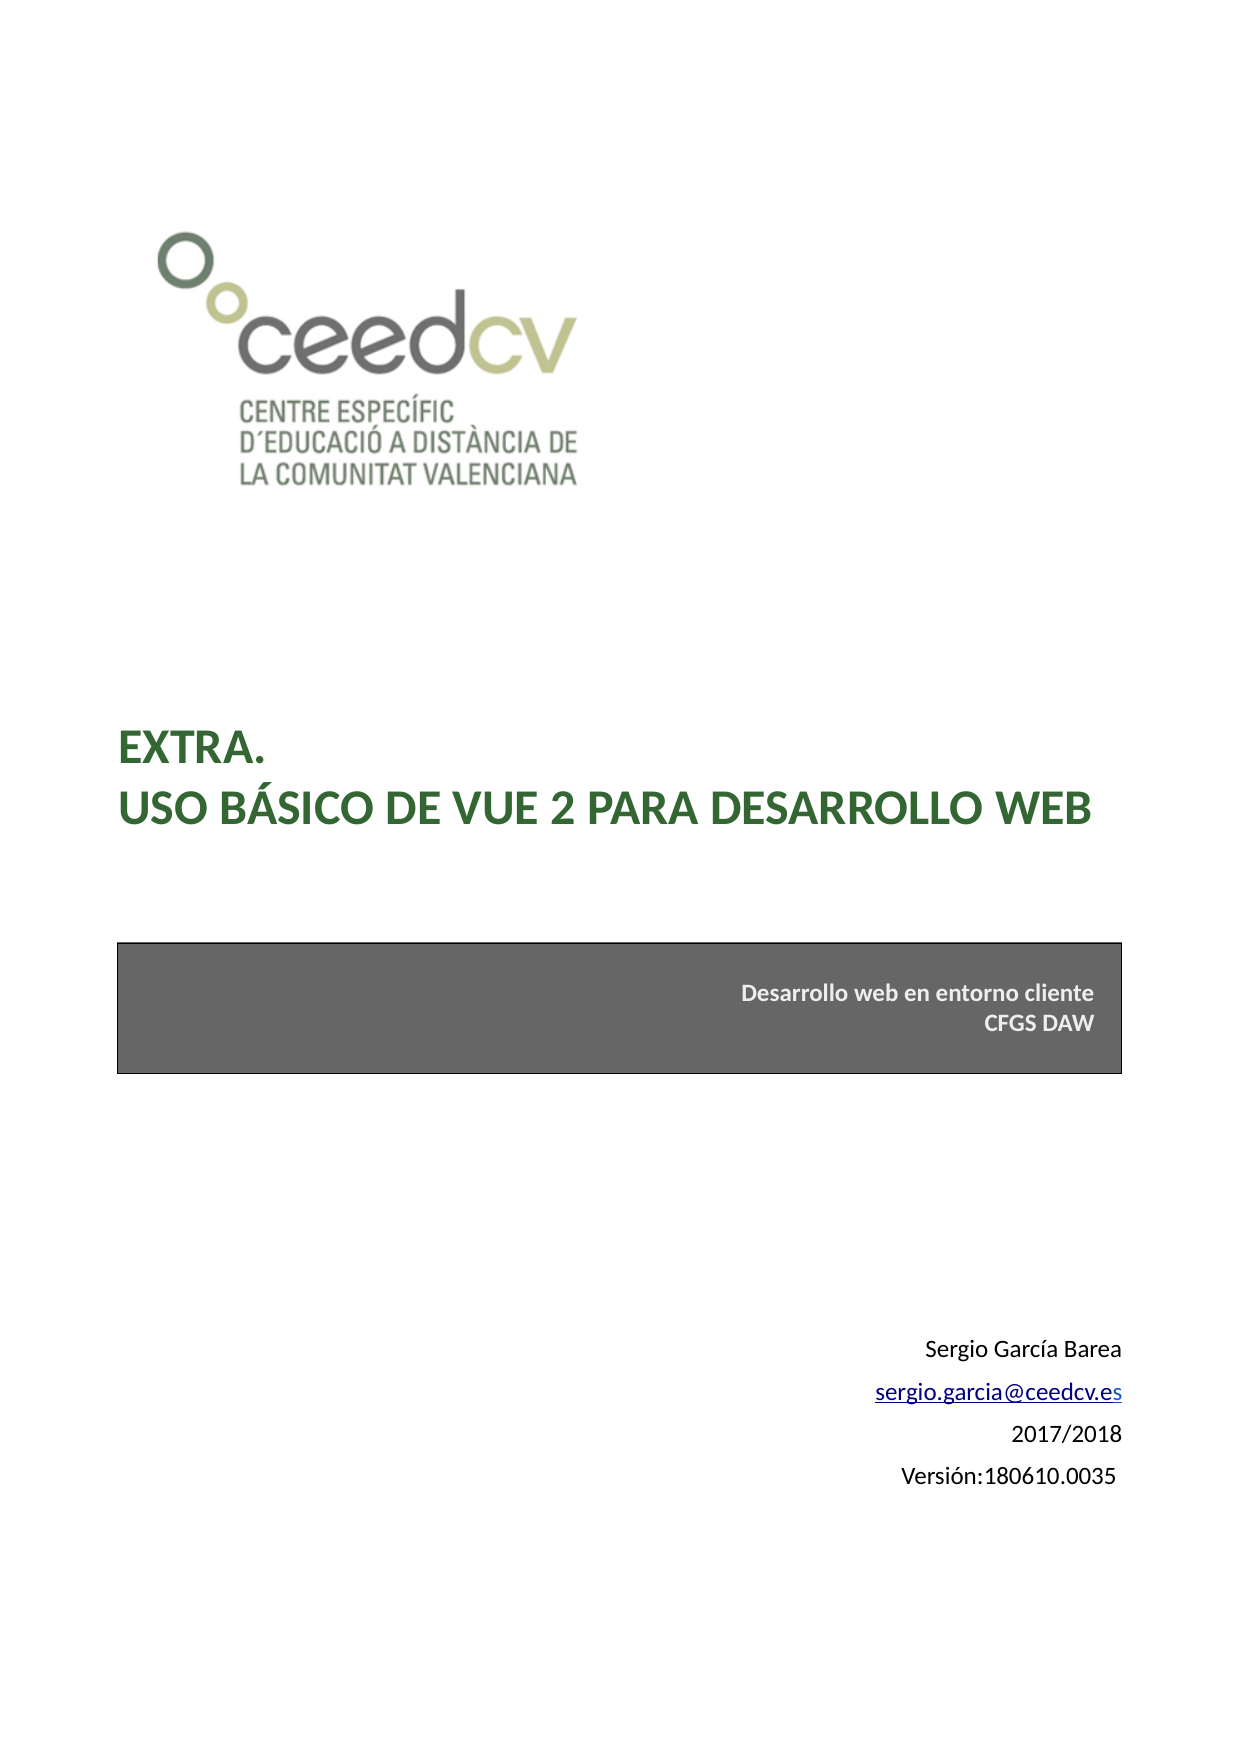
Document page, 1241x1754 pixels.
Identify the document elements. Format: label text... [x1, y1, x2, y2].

text Sergio García Barea [231, 1333, 1122, 1364]
text 2017/2018 [118, 1418, 1122, 1449]
text Extra. [118, 714, 1122, 776]
text Uso básico de Vue 2 para desarrollo Web [118, 776, 1122, 837]
picture [118, 204, 681, 514]
text Versión:180610.0030 [118, 1461, 1122, 1491]
text sergio.garcia@ceedcv.es [231, 1376, 1122, 1406]
text Desarrollo web en entorno cliente [121, 977, 1094, 1007]
text CFGS DAW [121, 1007, 1094, 1038]
